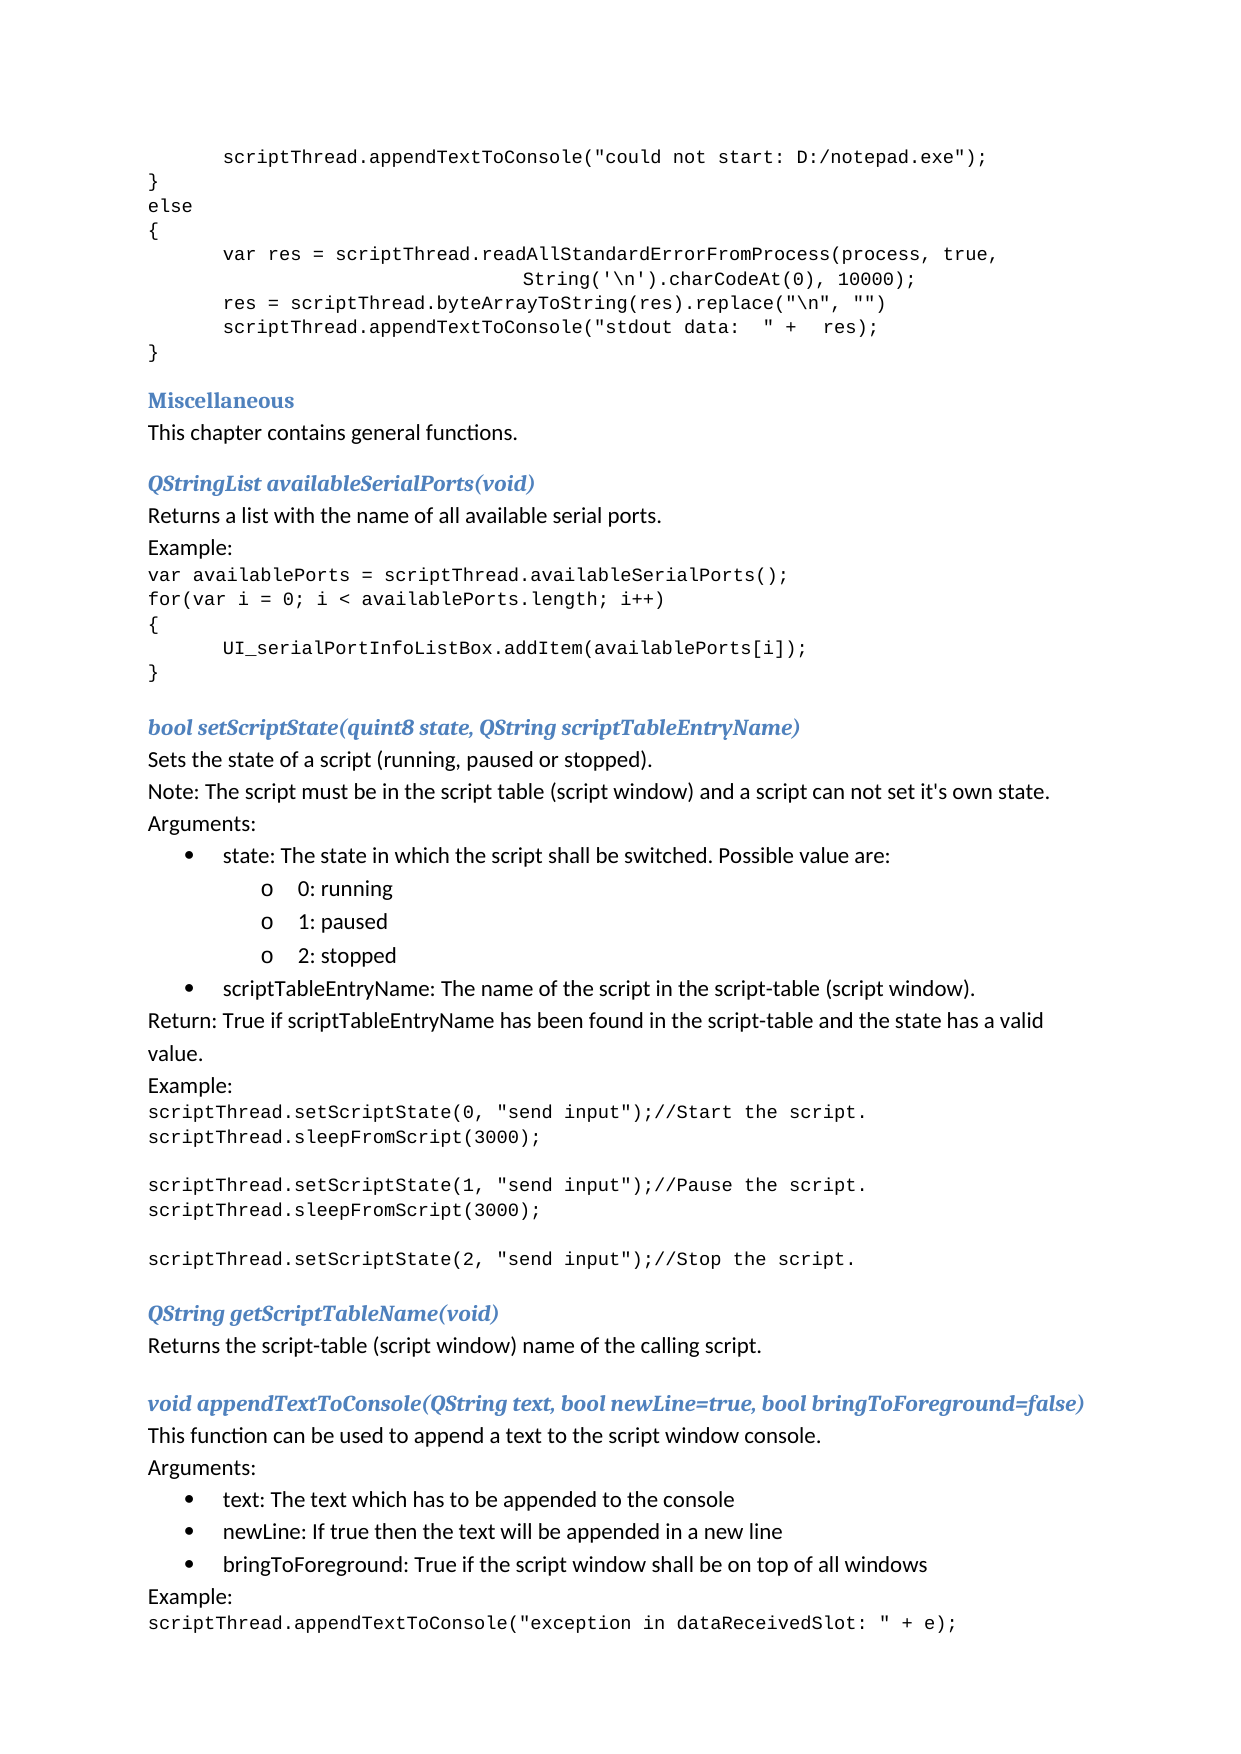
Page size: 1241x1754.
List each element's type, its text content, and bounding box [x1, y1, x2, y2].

subtitle bool setScriptState(quint8 state, QString scriptTableEntryName) [148, 715, 1093, 741]
text Example: [148, 1582, 1093, 1610]
text Example: [148, 1071, 1093, 1099]
text Returns the script-table (script window) name of the calling script. [148, 1331, 1093, 1359]
subtitle QString getScriptTableName(void) [148, 1301, 1093, 1327]
list newLine: If true then the text will be appended in a new line [185, 1517, 1093, 1546]
text scriptThread.setScriptState(0, "send input");//Start the script. [148, 1103, 1093, 1124]
list text: The text which has to be appended to the console [185, 1485, 1093, 1513]
text Sets the state of a script (running, paused or stopped). [148, 745, 1093, 773]
text } [148, 663, 1093, 684]
text Note: The script must be in the script table (script window) and a script can not set it's own state. [148, 777, 1093, 805]
text for(var i = 0; i < availablePorts.length; i++) [148, 590, 1093, 611]
text { [148, 221, 1093, 242]
subtitle void appendTextToConsole(QString text, bool newLine=true, bool bringToForeground=false) [148, 1391, 1093, 1417]
text Arguments: [148, 1453, 1093, 1481]
text UI_serialPortInfoListBox.addItem(availablePorts[i]); [148, 639, 1093, 660]
text This function can be used to append a text to the script window console. [148, 1421, 1093, 1449]
text scriptThread.appendTextToConsole("could not start: D:/notepad.exe"); [148, 148, 1093, 169]
list state: The state in which the script shall be switched. Possible value are: [185, 842, 1093, 869]
text } [148, 172, 1093, 193]
text scriptThread.sleepFromScript(3000); [148, 1201, 1093, 1222]
text Returns a list with the name of all available serial ports. [148, 501, 1093, 529]
list bringToForeground: True if the script window shall be on top of all windows [185, 1550, 1093, 1578]
list 1: paused [260, 907, 1093, 936]
text var res = scriptThread.readAllStandardErrorFromProcess(process, true, String('\n').charCodeAt(0), 10000); [148, 245, 1093, 291]
text { [148, 614, 1093, 636]
text scriptThread.setScriptState(2, "send input");//Stop the script. [148, 1249, 1093, 1271]
subtitle QStringList availableSerialPorts(void) [148, 471, 1093, 497]
text scriptThread.sleepFromScript(3000); [148, 1127, 1093, 1149]
text This chapter contains general functions. [148, 418, 1093, 446]
text res = scriptThread.byteArrayToString(res).replace("\n", "") [148, 294, 1093, 315]
text scriptThread.appendTextToConsole("exception in dataReceivedSlot: " + e); [148, 1614, 1093, 1635]
list Return: True if scriptTableEntryName has been found in the script-table and the state has a valid value. [148, 1007, 1093, 1067]
list scriptTableEntryName: The name of the script in the script-table (script window). [185, 974, 1093, 1002]
text Example: [148, 533, 1093, 561]
text } [148, 343, 1093, 364]
text var availablePorts = scriptThread.availableSerialPorts(); [148, 566, 1093, 587]
text Arguments: [148, 809, 1093, 837]
text scriptThread.setScriptState(1, "send input");//Pause the script. [148, 1176, 1093, 1197]
text scriptThread.appendTextToConsole("stdout data: " + res); [148, 318, 1093, 339]
list 0: running [260, 874, 1093, 903]
subtitle Miscellaneous [148, 388, 1093, 414]
text else [148, 196, 1093, 218]
list 2: stopped [260, 941, 1093, 970]
